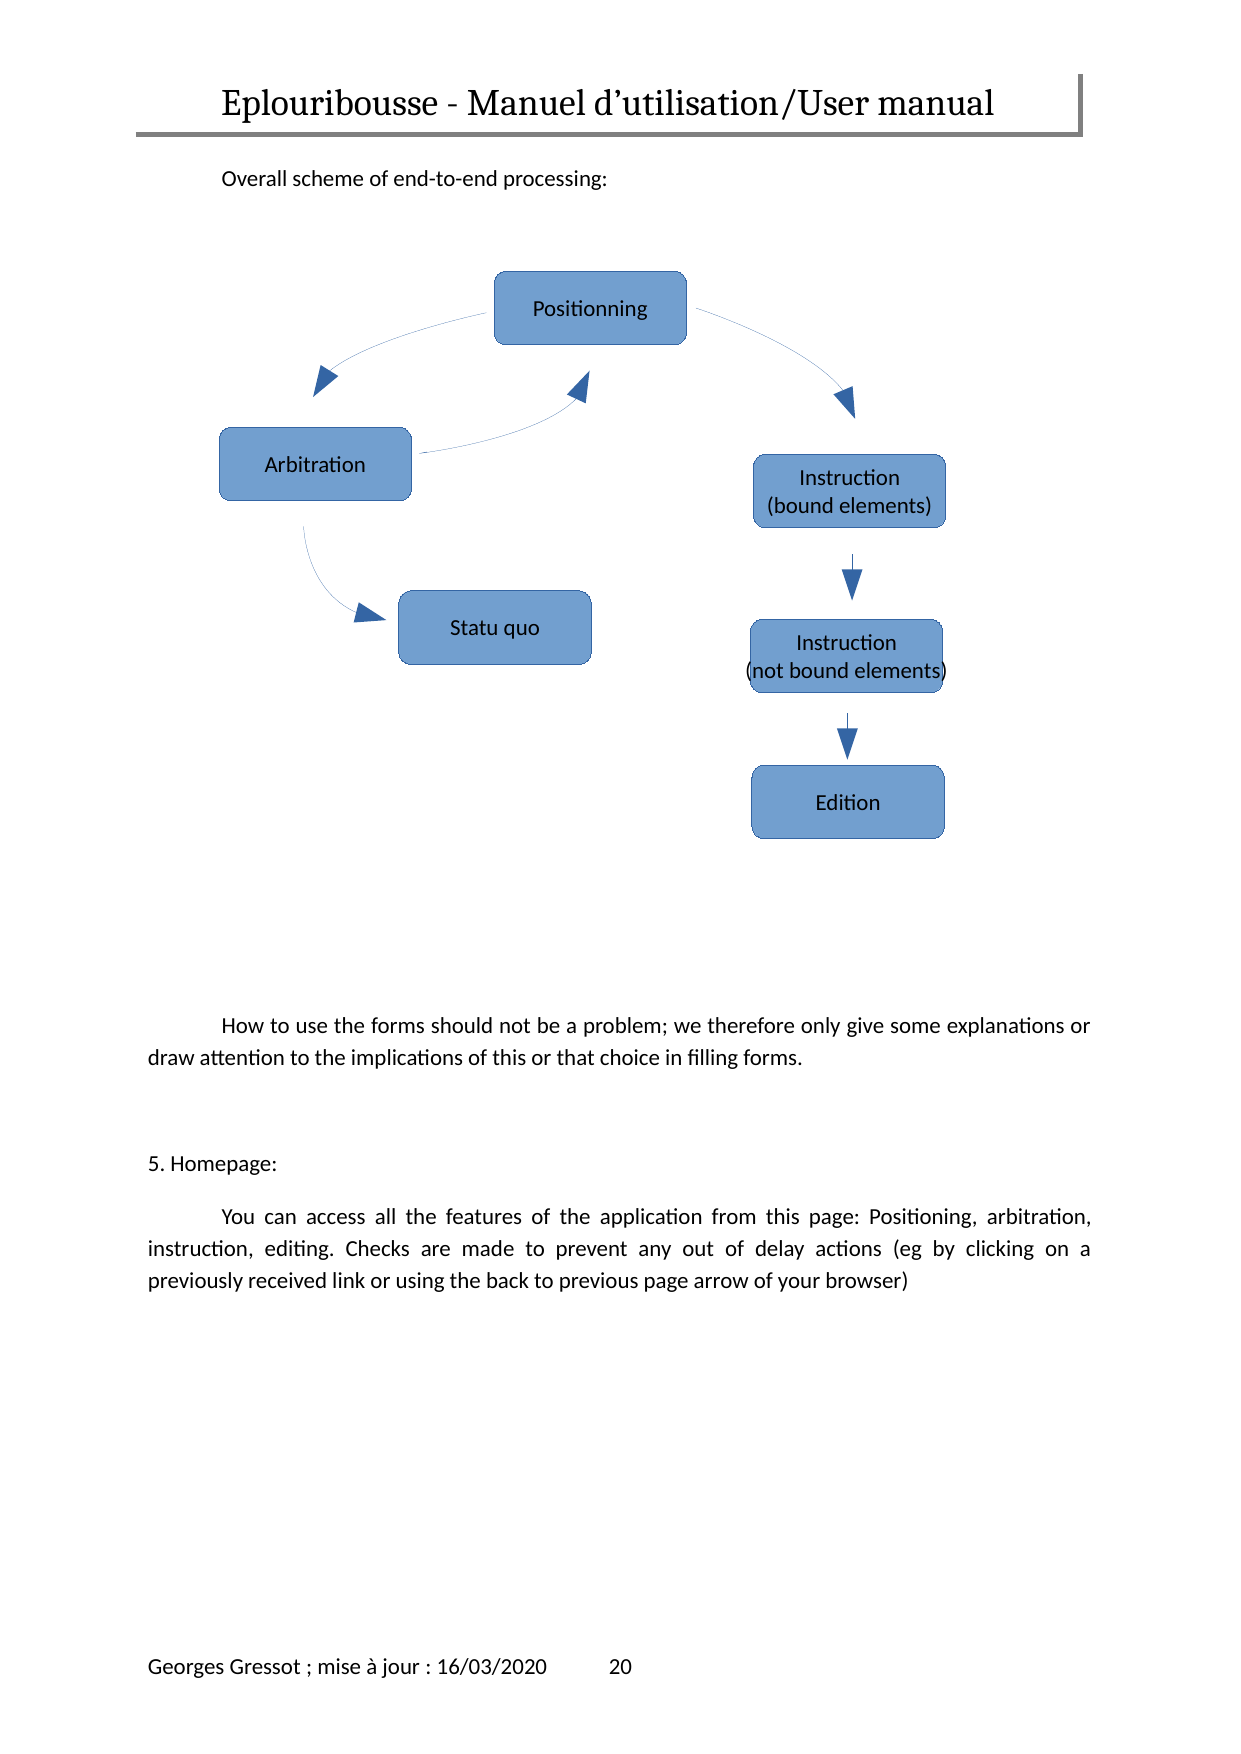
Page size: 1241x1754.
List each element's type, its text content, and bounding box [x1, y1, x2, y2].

text How to use the forms should not be a problem; we therefore only give some explanations or draw attention to the implications of this or that choice in filling forms. [148, 1011, 1093, 1071]
text You can access all the features of the application from this page: Positioning, arbitration, instruction, editing. Checks are made to prevent any out of delay actions (eg by clicking on a previously received link or using the back to previous page arrow of your browser) [148, 1202, 1093, 1294]
text 5. Homepage: [148, 1149, 1093, 1177]
text Overall scheme of end-to-end processing: [148, 164, 1093, 193]
